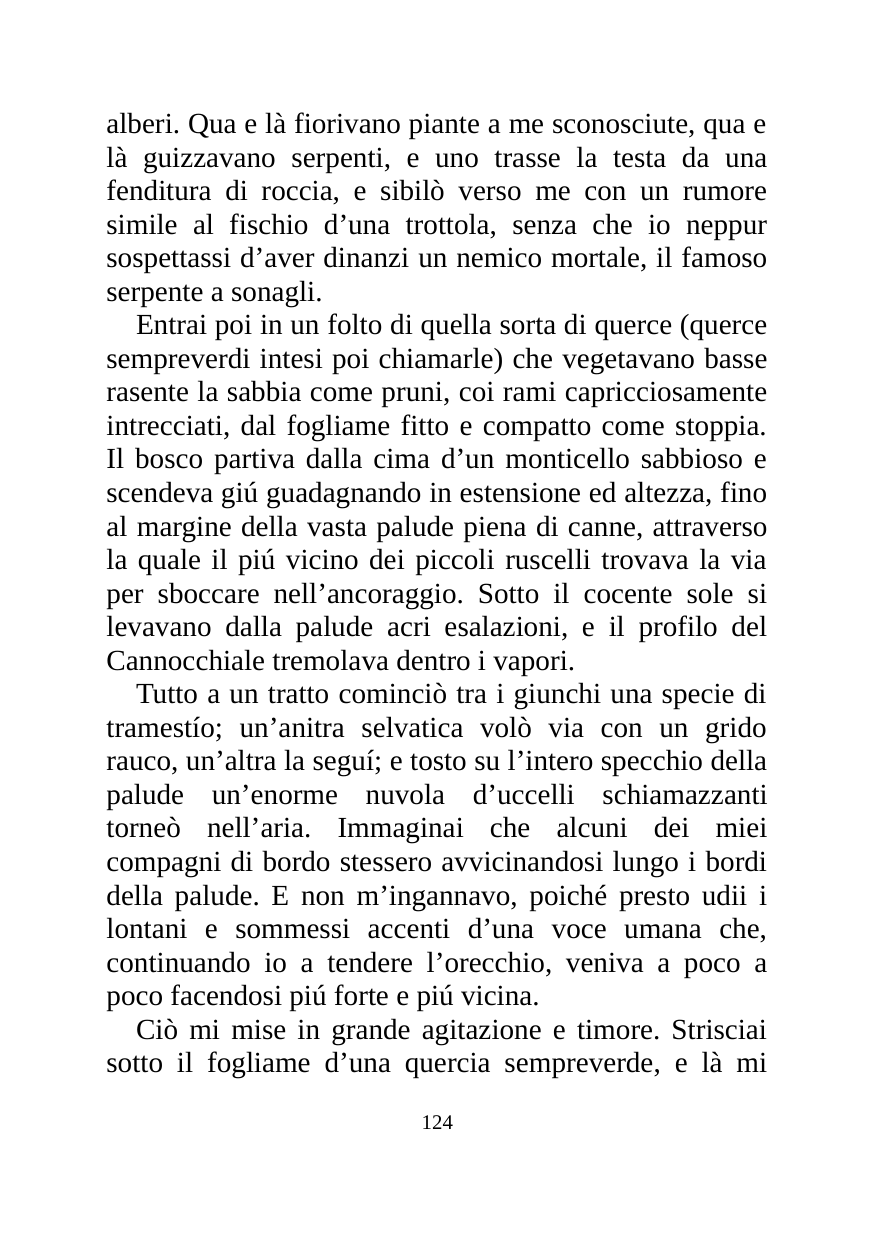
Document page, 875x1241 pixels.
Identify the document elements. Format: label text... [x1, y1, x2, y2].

text Entrai poi in un folto di quella sorta di querce (querce sempreverdi intesi poi chiamarle) che vegetavano basse rasente la sabbia come pruni, coi rami capricciosamente intrecciati, dal fogliame fitto e compatto come stoppia. Il bosco partiva dalla cima d’un monticello sabbioso e scendeva giú guadagnando in estensione ed altezza, fino al margine della vasta palude piena di canne, attraverso la quale il piú vicino dei piccoli ruscelli trovava la via per sboccare nell’ancoraggio. Sotto il cocente sole si levavano dalla palude acri esalazioni, e il profilo del Cannocchiale tremolava dentro i vapori. [106, 307, 768, 676]
text Ciò mi mise in grande agitazione e timore. Strisciai sotto il fogliame d’una quercia sempreverde, e là mi [106, 1012, 768, 1079]
text alberi. Qua e là fiorivano piante a me sconosciute, qua e là guizzavano serpenti, e uno trasse la testa da una fenditura di roccia, e sibilò verso me con un rumore simile al fischio d’una trottola, senza che io neppur sospettassi d’aver dinanzi un nemico mortale, il famoso serpente a sonagli. [106, 106, 768, 307]
text Tutto a un tratto cominciò tra i giunchi una specie di tramestío; un’anitra selvatica volò via con un grido rauco, un’altra la seguí; e tosto su l’intero specchio della palude un’enorme nuvola d’uccelli schiamazzanti torneò nell’aria. Immaginai che alcuni dei miei compagni di bordo stessero avvicinandosi lungo i bordi della palude. E non m’ingannavo, poiché presto udii i lontani e sommessi accenti d’una voce umana che, continuando io a tendere l’orecchio, veniva a poco a poco facendosi piú forte e piú vicina. [106, 676, 768, 1012]
